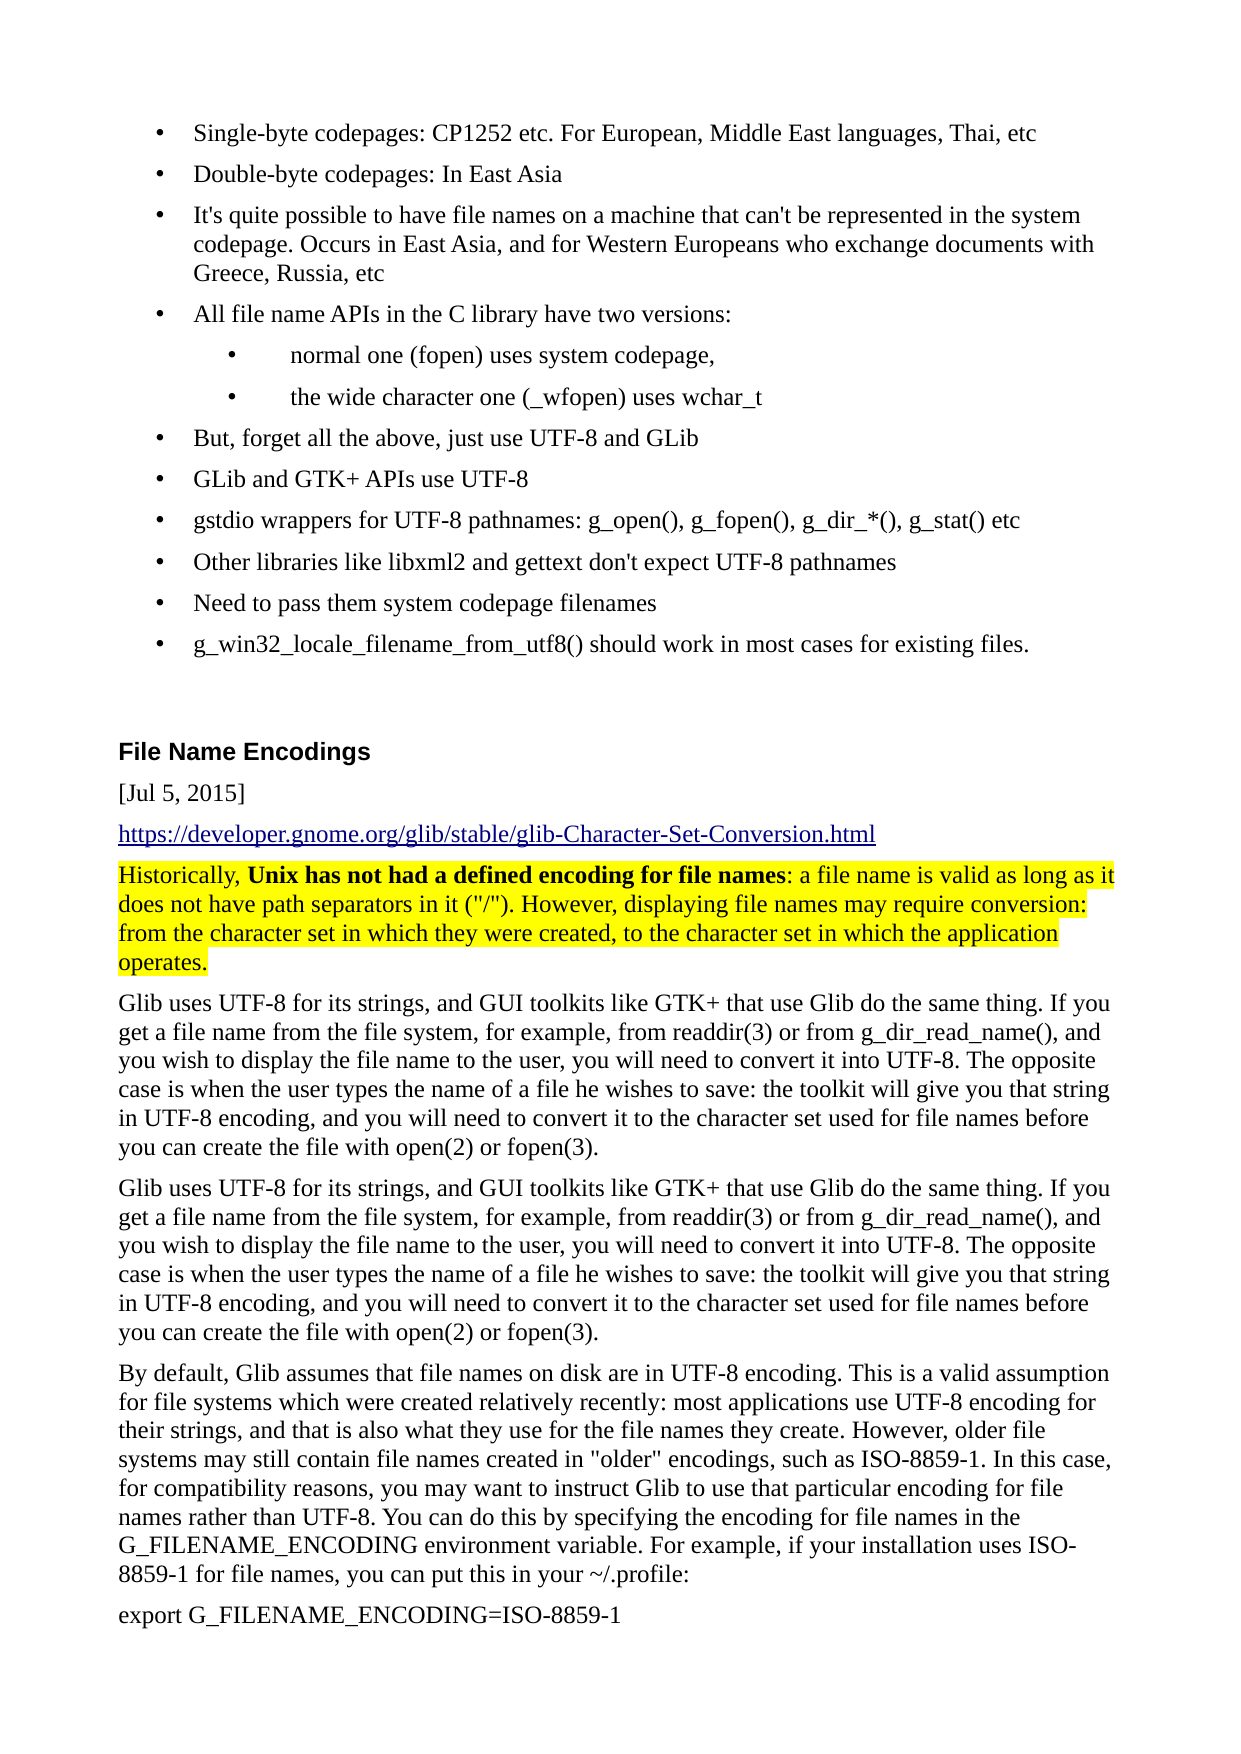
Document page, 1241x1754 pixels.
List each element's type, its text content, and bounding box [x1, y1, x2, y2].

text Glib uses UTF-8 for its strings, and GUI toolkits like GTK+ that use Glib do the same thing. If you get a file name from the file system, for example, from readdir(3) or from g_dir_read_name(), and you wish to display the file name to the user, you will need to convert it into UTF-8. The opposite case is when the user types the name of a file he wishes to save: the toolkit will give you that string in UTF-8 encoding, and you will need to convert it to the character set used for file names before you can create the file with open(2) or fopen(3). [118, 1173, 1122, 1346]
subtitle File Name Encodings [118, 737, 1122, 766]
text [Jul 5, 2015] [118, 778, 1122, 807]
text Historically, Unix has not had a defined encoding for file names: a file name is valid as long as it does not have path separators in it ("/"). However, displaying file names may require conversion: from the character set in which they were created, to the character set in which the application operates. [118, 861, 1122, 976]
list Double-byte codepages: In East Asia [156, 159, 1122, 188]
list Other libraries like libxml2 and gettext don't expect UTF-8 pathnames [156, 547, 1122, 576]
list But, forget all the above, just use UTF-8 and GLib [156, 423, 1122, 452]
list All file name APIs in the C library have two versions: [156, 299, 1122, 328]
text export G_FILENAME_ENCODING=ISO-8859-1 [118, 1601, 1122, 1629]
list It's quite possible to have file names on a machine that can't be represented in the system codepage. Occurs in East Asia, and for Western Europeans who exchange documents with Greece, Russia, etc [156, 201, 1122, 287]
text Glib uses UTF-8 for its strings, and GUI toolkits like GTK+ that use Glib do the same thing. If you get a file name from the file system, for example, from readdir(3) or from g_dir_read_name(), and you wish to display the file name to the user, you will need to convert it into UTF-8. The opposite case is when the user types the name of a file he wishes to save: the toolkit will give you that string in UTF-8 encoding, and you will need to convert it to the character set used for file names before you can create the file with open(2) or fopen(3). [118, 988, 1122, 1161]
list the wide character one (_wfopen) uses wchar_t [228, 382, 1122, 411]
text By default, Glib assumes that file names on disk are in UTF-8 encoding. This is a valid assumption for file systems which were created relatively recently: most applications use UTF-8 encoding for their strings, and that is also what they use for the file names they create. However, older file systems may still contain file names created in "older" encodings, such as ISO-8859-1. In this case, for compatibility reasons, you may want to instruct Glib to use that particular encoding for file names rather than UTF-8. You can do this by specifying the encoding for file names in the G_FILENAME_ENCODING environment variable. For example, if your installation uses ISO-8859-1 for file names, you can put this in your ~/.profile: [118, 1358, 1122, 1588]
list g_win32_locale_filename_from_utf8() should work in most cases for existing files. [156, 629, 1122, 658]
list normal one (fopen) uses system codepage, [228, 341, 1122, 369]
list GLib and GTK+ APIs use UTF-8 [156, 464, 1122, 493]
list Need to pass them system codepage filenames [156, 588, 1122, 617]
list Single-byte codepages: CP1252 etc. For European, Middle East languages, Thai, etc [156, 118, 1122, 147]
list gstdio wrappers for UTF-8 pathnames: g_open(), g_fopen(), g_dir_*(), g_stat() etc [156, 506, 1122, 534]
text https://developer.gnome.org/glib/stable/glib-Character-Set-Conversion.html [118, 819, 1122, 848]
